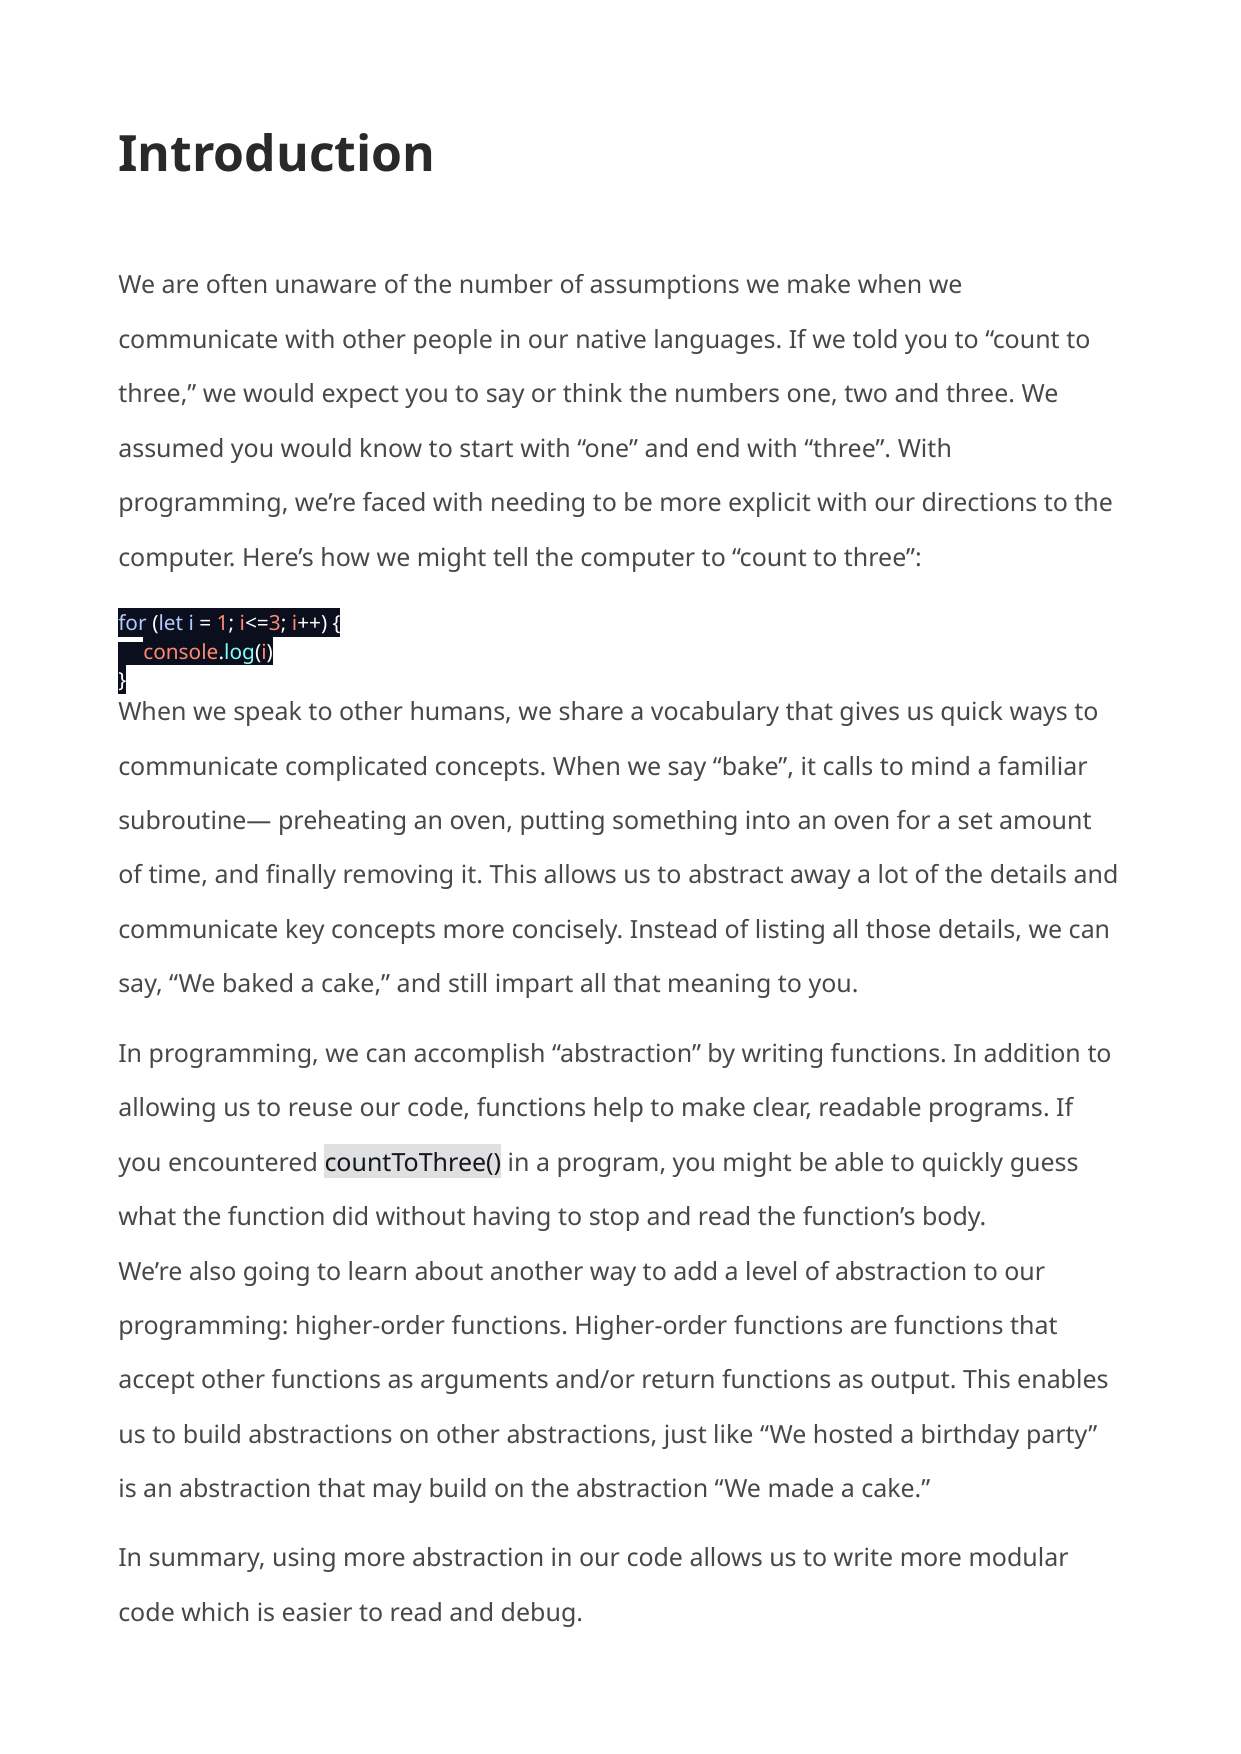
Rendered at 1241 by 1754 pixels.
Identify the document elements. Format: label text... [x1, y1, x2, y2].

text We’re also going to learn about another way to add a level of abstraction to our programming: higher-order functions. Higher-order functions are functions that accept other functions as arguments and/or return functions as output. This enables us to build abstractions on other abstractions, just like “We hosted a birthday party” is an abstraction that may build on the abstraction “We made a cake.” [118, 1253, 1122, 1505]
text When we speak to other humans, we share a vocabulary that gives us quick ways to communicate complicated concepts. When we say “bake”, it calls to mind a familiar subroutine— preheating an oven, putting something into an oven for a set amount of time, and finally removing it. This allows us to abstract away a lot of the details and communicate key concepts more concisely. Instead of listing all those details, we can say, “We baked a cake,” and still impart all that meaning to you. [118, 694, 1122, 1000]
subtitle Introduction [118, 118, 1122, 186]
text In programming, we can accomplish “abstraction” by writing functions. In addition to allowing us to reuse our code, functions help to make clear, readable programs. If you encountered countToThree() in a program, you might be able to quickly guess what the function did without having to stop and read the function’s body. [118, 1035, 1122, 1233]
text We are often unaware of the number of assumptions we make when we communicate with other people in our native languages. If we told you to “count to three,” we would expect you to say or think the numbers one, two and three. We assumed you would know to start with “one” and end with “three”. With programming, we’re faced with needing to be more explicit with our directions to the computer. Here’s how we might tell the computer to “count to three”: [118, 267, 1122, 573]
text In summary, using more abstraction in our code allows us to write more modular code which is easier to read and debug. [118, 1540, 1122, 1629]
text console.log(i) [118, 637, 1122, 665]
text } [118, 665, 1122, 694]
text for (let i = 1; i<=3; i++) { [118, 608, 1122, 637]
